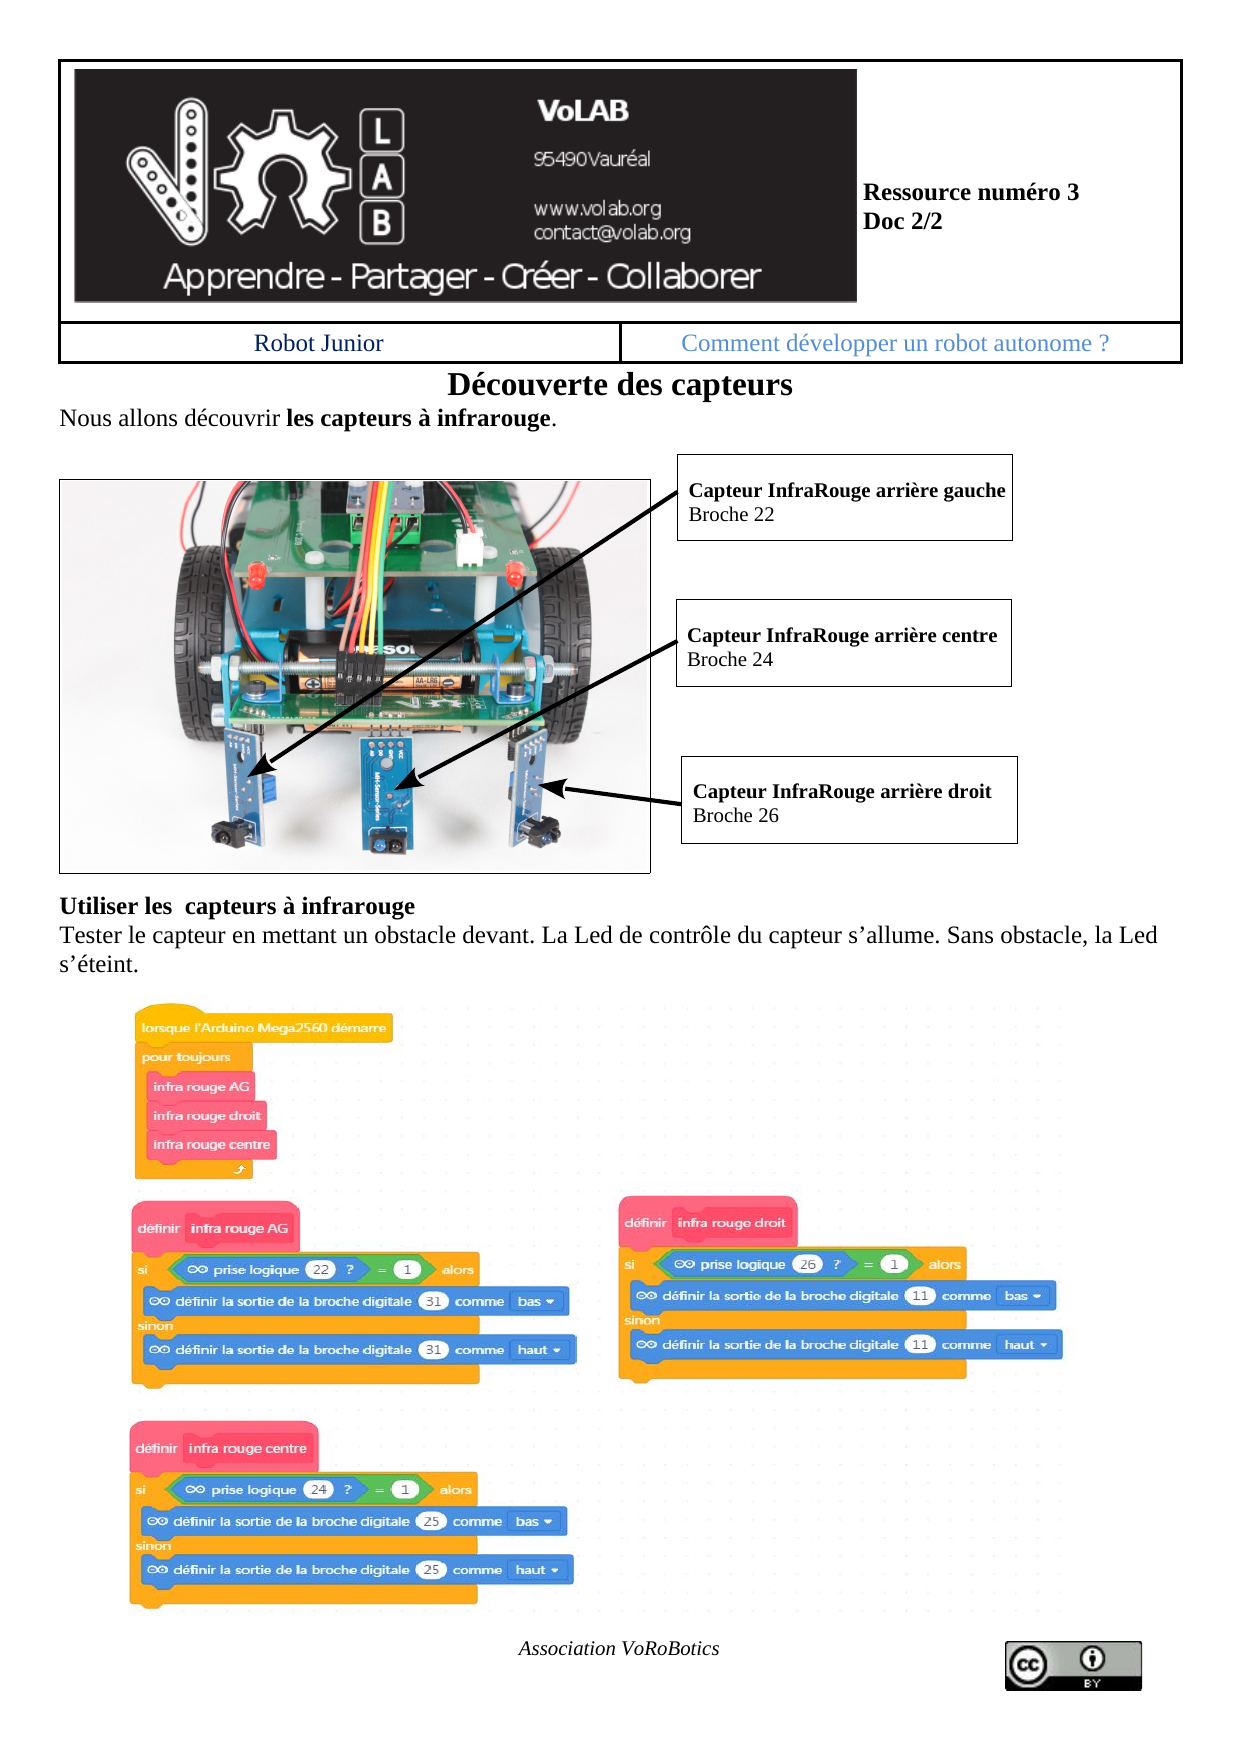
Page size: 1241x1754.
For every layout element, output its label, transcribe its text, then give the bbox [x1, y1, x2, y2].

table_header Ressource numéro 3 Doc 2/2 [61, 62, 1180, 321]
table_cell Comment développer un robot autonome ? [622, 324, 1180, 361]
picture [1005, 1641, 1143, 1691]
text Nous allons découvrir les capteurs à infrarouge. [59, 403, 1181, 431]
text Tester le capteur en mettant un obstacle devant. La Led de contrôle du capteur s’allume. Sans obstacle, la Led s’éteint. [59, 920, 1181, 978]
picture [73, 69, 857, 303]
picture [62, 481, 647, 870]
subtitle Découverte des capteurs [59, 364, 1181, 403]
text Utiliser les capteurs à infrarouge [59, 891, 1181, 920]
table_cell Robot Junior [61, 324, 619, 361]
picture [127, 995, 1078, 1618]
